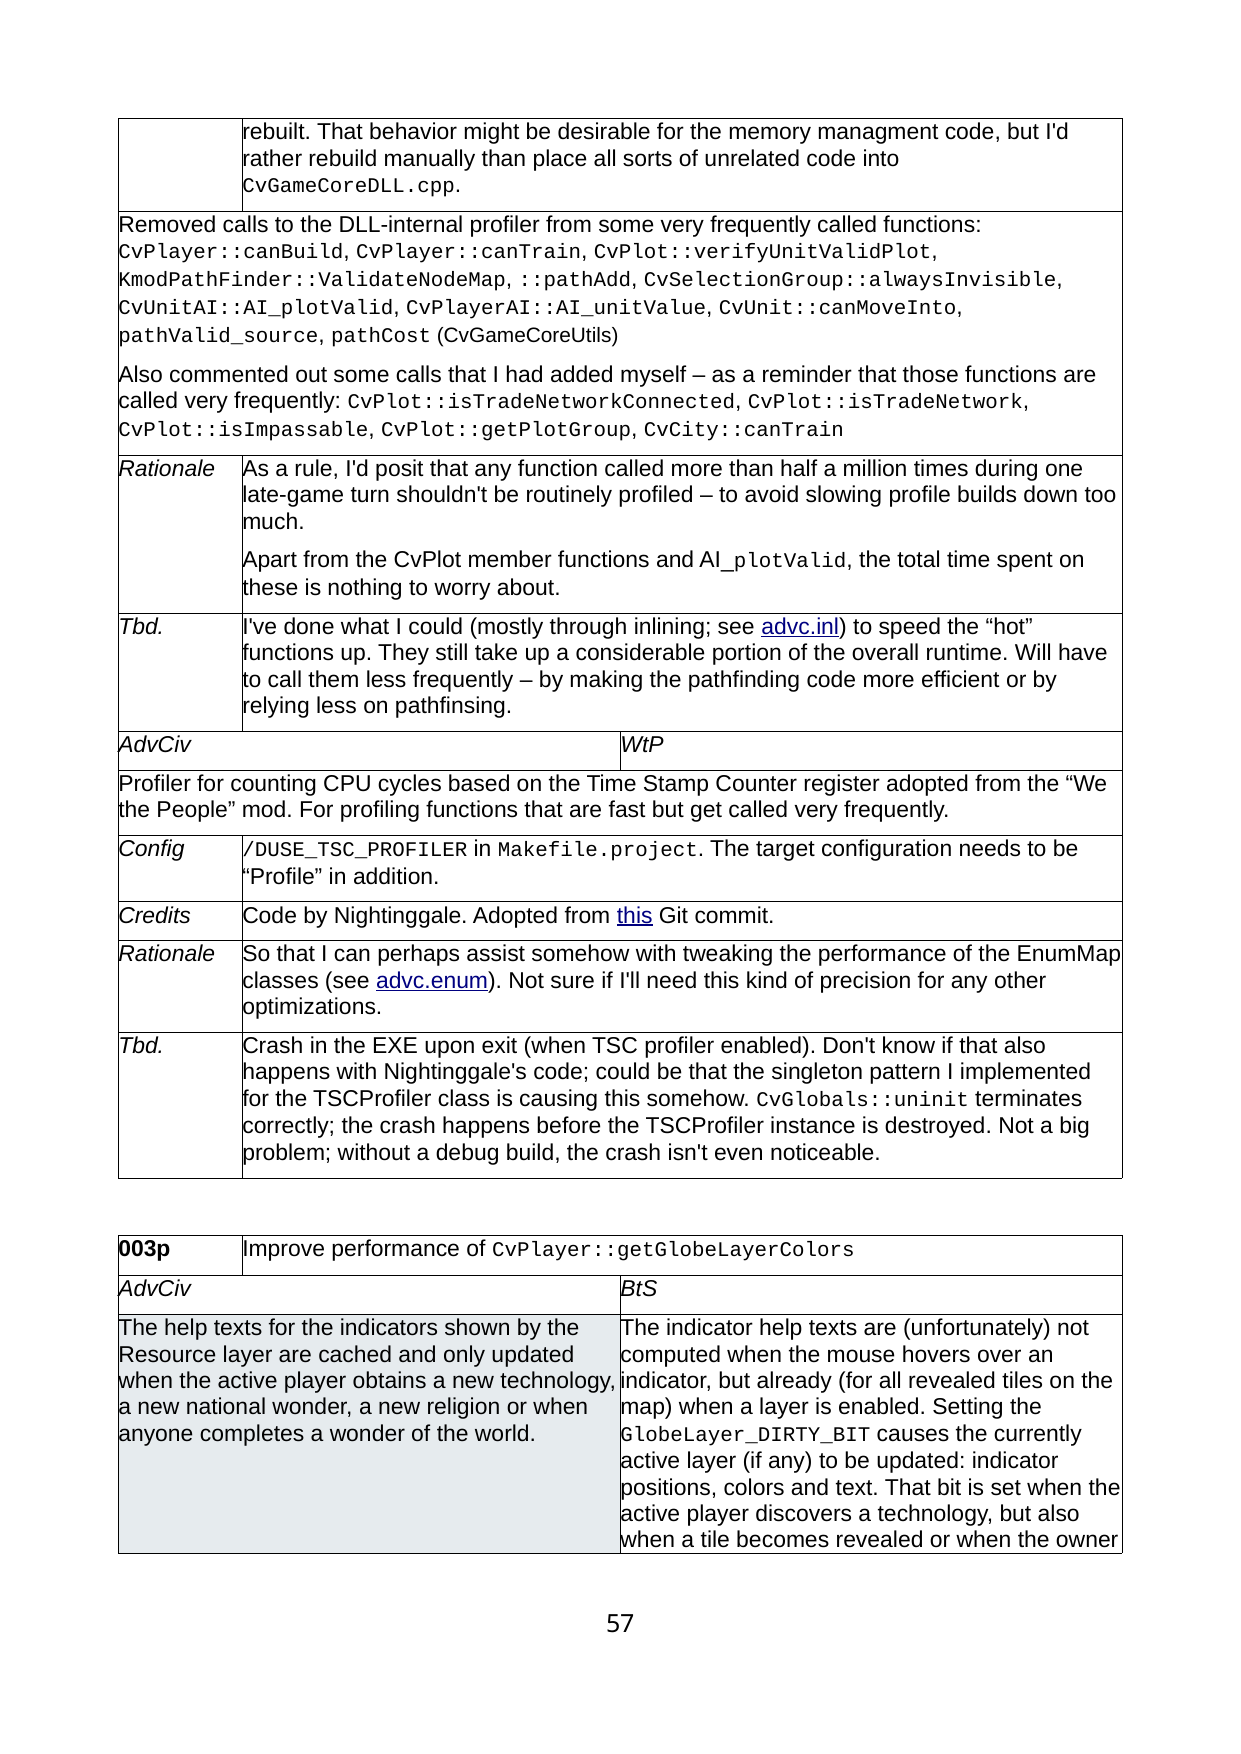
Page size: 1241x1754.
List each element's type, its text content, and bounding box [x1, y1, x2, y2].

table_cell WtP [621, 732, 1122, 770]
table_header Improve performance of CvPlayer::getGlobeLayerColors [243, 1236, 1122, 1275]
table_cell BtS [621, 1276, 1122, 1314]
table_cell [119, 119, 242, 211]
table_cell Code by Nightinggale. Adopted from this Git commit. [243, 902, 1122, 940]
table_cell Rationale [119, 456, 242, 613]
table_cell Tbd. [119, 1033, 242, 1177]
table_cell AdvCiv [119, 1276, 620, 1314]
table_cell Tbd. [119, 614, 242, 731]
table_cell Crash in the EXE upon exit (when TSC profiler enabled). Don't know if that also happens with Nightinggale's code; could be that the singleton pattern I implemented for the TSCProfiler class is causing this somehow. CvGlobals::uninit terminates correctly; the crash happens before the TSCProfiler instance is destroyed. Not a big problem; without a debug build, the crash isn't even noticeable. [243, 1033, 1122, 1177]
table_cell Config [119, 836, 242, 901]
table_cell The indicator help texts are (unfortunately) not computed when the mouse hovers over an indicator, but already (for all revealed tiles on the map) when a layer is enabled. Setting the GlobeLayer_DIRTY_BIT causes the currently active layer (if any) to be updated: indicator positions, colors and text. That bit is set when the active player discovers a technology, but also when a tile becomes revealed or when the owner [621, 1315, 1122, 1553]
table_cell So that I can perhaps assist somehow with tweaking the performance of the EnumMap classes (see advc.enum). Not sure if I'll need this kind of precision for any other optimizations. [243, 941, 1122, 1032]
table_cell /DUSE_TSC_PROFILER in Makefile.project. The target configuration needs to be “Profile” in addition. [243, 836, 1122, 901]
table_cell The help texts for the indicators shown by the Resource layer are cached and only updated when the active player obtains a new technology, a new national wonder, a new religion or when anyone completes a wonder of the world. [119, 1315, 620, 1553]
table_header 003p [119, 1236, 242, 1275]
table_cell As a rule, I'd posit that any function called more than half a million times during one late-game turn shouldn't be routinely profiled – to avoid slowing profile builds down too much. Apart from the CvPlot member functions and AI_plotValid, the total time spent on these is nothing to worry about. [243, 456, 1122, 613]
table_cell Rationale [119, 941, 242, 1032]
table_cell Removed calls to the DLL-internal profiler from some very frequently called functions: CvPlayer::canBuild, CvPlayer::canTrain, CvPlot::verifyUnitValidPlot, KmodPathFinder::ValidateNodeMap, ::pathAdd, CvSelectionGroup::alwaysInvisible, CvUnitAI::AI_plotValid, CvPlayerAI::AI_unitValue, CvUnit::canMoveInto, pathValid_source, pathCost (CvGameCoreUtils) Also commented out some calls that I had added myself – as a reminder that those functions are called very frequently: CvPlot::isTradeNetworkConnected, CvPlot::isTradeNetwork, CvPlot::isImpassable, CvPlot::getPlotGroup, CvCity::canTrain [119, 212, 1122, 455]
table_cell Profiler for counting CPU cycles based on the Time Stamp Counter register adopted from the “We the People” mod. For profiling functions that are fast but get called very frequently. [119, 771, 1122, 835]
table_cell I've done what I could (mostly through inlining; see advc.inl) to speed the “hot” functions up. They still take up a considerable portion of the overall runtime. Will have to call them less frequently – by making the pathfinding code more efficient or by relying less on pathfinsing. [243, 614, 1122, 731]
table_cell Credits [119, 902, 242, 940]
table_cell AdvCiv [119, 732, 620, 770]
table_cell rebuilt. That behavior might be desirable for the memory managment code, but I'd rather rebuild manually than place all sorts of unrelated code into CvGameCoreDLL.cpp. [243, 119, 1122, 211]
